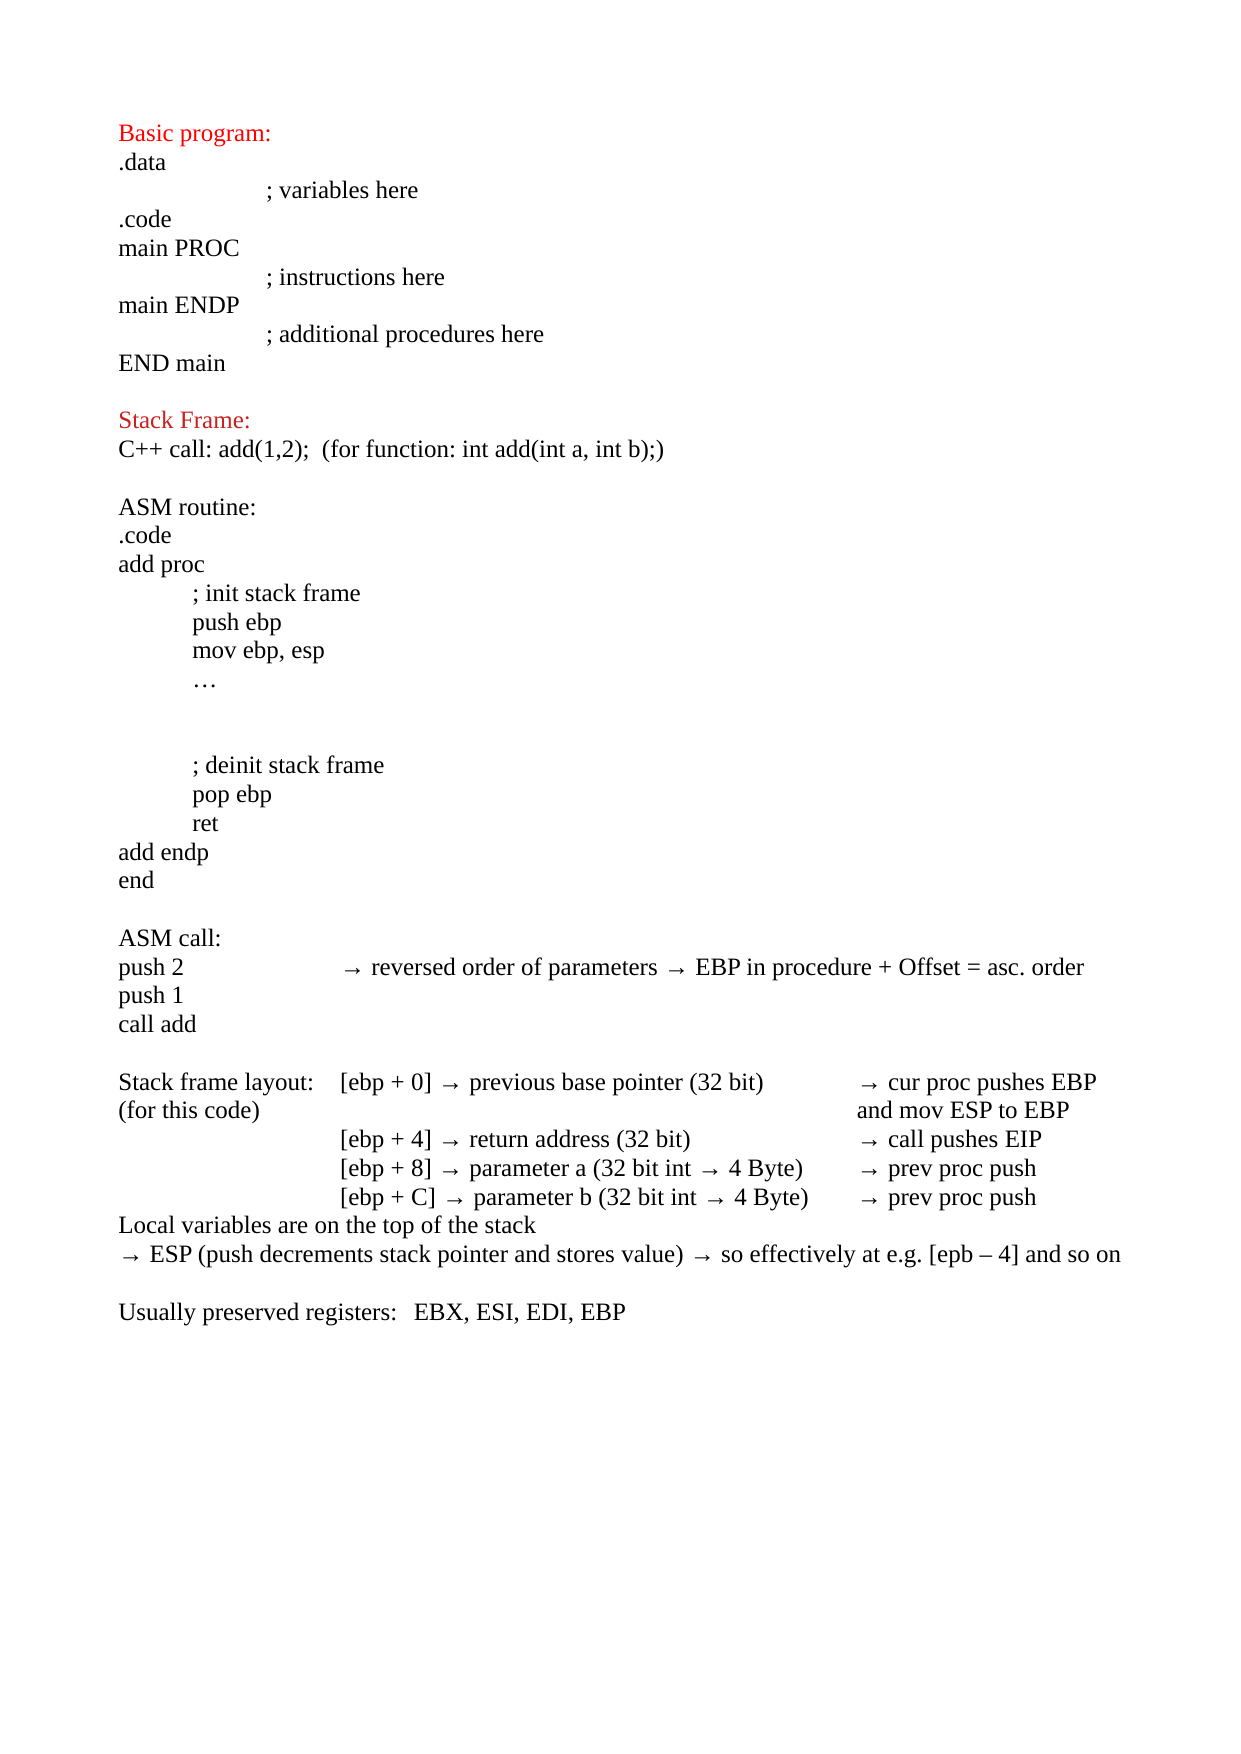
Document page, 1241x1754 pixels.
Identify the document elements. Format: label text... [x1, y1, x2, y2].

text add endp [118, 837, 1122, 866]
text .code [118, 204, 1122, 233]
text push 2 → reversed order of parameters → EBP in procedure + Offset = asc. order [118, 952, 1122, 981]
text .data [118, 147, 1122, 176]
text mov ebp, esp [118, 636, 1122, 664]
text pop ebp [118, 779, 1122, 808]
text main PROC [118, 233, 1122, 262]
text .code [118, 521, 1122, 549]
text ; additional procedures here [118, 319, 1122, 348]
text [ebp + 8] → parameter a (32 bit int → 4 Byte) → prev proc push [118, 1153, 1122, 1182]
text END main [118, 348, 1122, 377]
text ; init stack frame [118, 578, 1122, 607]
text C++ call: add(1,2); (for function: int add(int a, int b);) [118, 434, 1122, 463]
text push 1 [118, 981, 1122, 1009]
text [ebp + 4] → return address (32 bit) → call pushes EIP [118, 1124, 1122, 1153]
text ASM call: [118, 923, 1122, 952]
text add proc [118, 549, 1122, 578]
text main ENDP [118, 291, 1122, 319]
text end [118, 866, 1122, 894]
text ; variables here [118, 176, 1122, 204]
text Basic program: [118, 118, 1122, 147]
text push ebp [118, 607, 1122, 636]
text call add [118, 1009, 1122, 1038]
text ASM routine: [118, 492, 1122, 521]
text → ESP (push decrements stack pointer and stores value) → so effectively at e.g. [epb – 4] and so on [118, 1239, 1122, 1268]
text Local variables are on the top of the stack [118, 1211, 1122, 1239]
text Stack frame layout: [ebp + 0] → previous base pointer (32 bit) → cur proc pushes EBP (for this code) and mov ESP to EBP [118, 1067, 1122, 1124]
text ret [118, 808, 1122, 837]
text [ebp + C] → parameter b (32 bit int → 4 Byte) → prev proc push [118, 1182, 1122, 1211]
text ; instructions here [118, 262, 1122, 291]
text Stack Frame: [118, 406, 1122, 434]
text … [118, 664, 1122, 693]
text Usually preserved registers: EBX, ESI, EDI, EBP [118, 1297, 1122, 1326]
text ; deinit stack frame [118, 751, 1122, 779]
